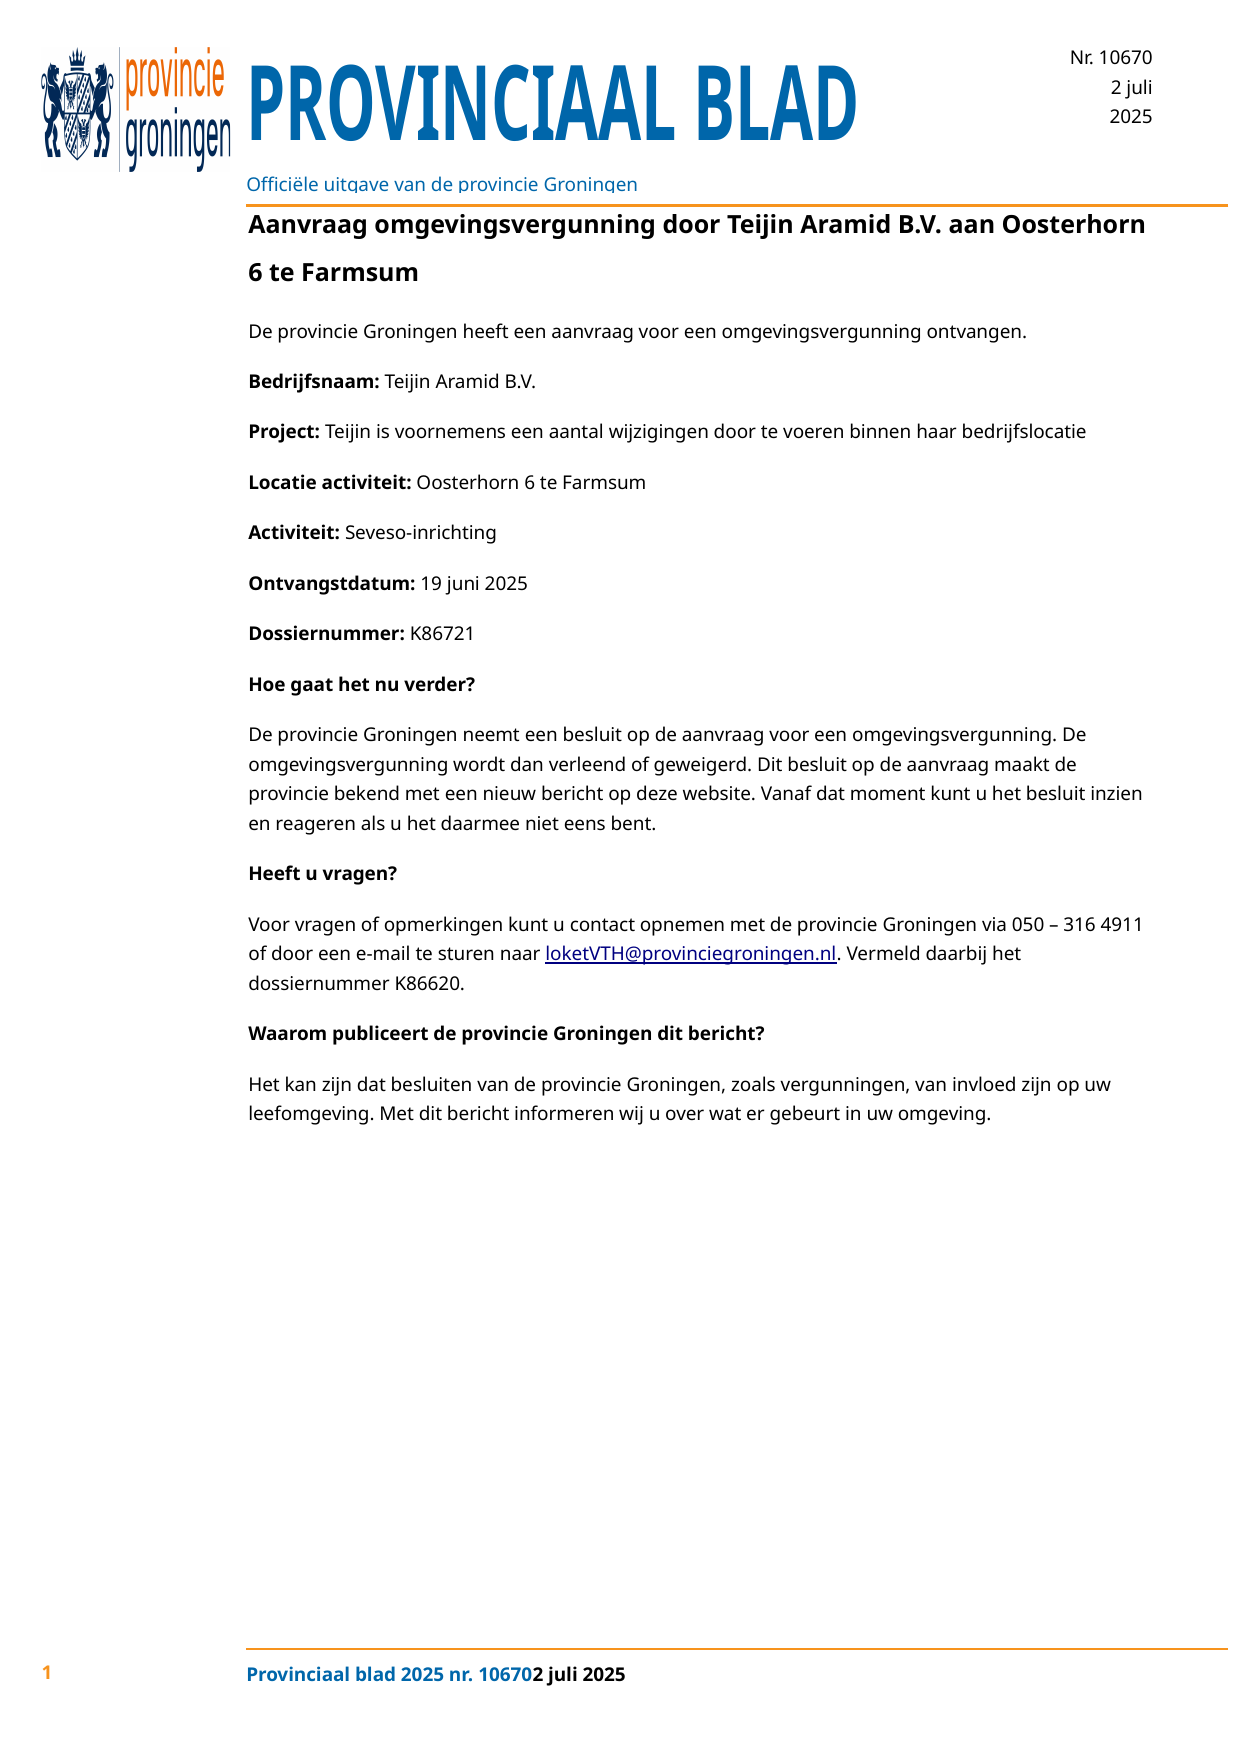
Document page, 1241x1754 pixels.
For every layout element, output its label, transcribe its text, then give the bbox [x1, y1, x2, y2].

text Hoe gaat het nu verder? [248, 671, 1152, 697]
text Aanvraag omgevingsvergunning door Teijin Aramid B.V. aan Oosterhorn 6 te Farmsum [248, 207, 1152, 288]
text Project: Teijin is voornemens een aantal wijzigingen door te voeren binnen haar bedrijfslocatie [248, 419, 1152, 444]
text Heeft u vragen? [248, 860, 1152, 886]
text Waarom publiceert de provincie Groningen dit bericht? [248, 1020, 1152, 1046]
text Voor vragen of opmerkingen kunt u contact opnemen met de provincie Groningen via 050 – 316 4911 of door een e-mail te sturen naar loketVTH@provinciegroningen.nl. Vermeld daarbij het dossiernummer K86620. [248, 911, 1152, 996]
text De provincie Groningen heeft een aanvraag voor een omgevingsvergunning ontvangen. [248, 318, 1152, 344]
text Het kan zijn dat besluiten van de provincie Groningen, zoals vergunningen, van invloed zijn op uw leefomgeving. Met dit bericht informeren wij u over wat er gebeurt in uw omgeving. [248, 1071, 1152, 1126]
text Dossiernummer: K86721 [248, 620, 1152, 646]
text De provincie Groningen neemt een besluit op de aanvraag voor een omgevingsvergunning. De omgevingsvergunning wordt dan verleend of geweigerd. Dit besluit op de aanvraag maakt de provincie bekend met een nieuw bericht op deze website. Vanaf dat moment kunt u het besluit inzien en reageren als u het daarmee niet eens bent. [248, 721, 1152, 836]
text Ontvangstdatum: 19 juni 2025 [248, 570, 1152, 596]
text Bedrijfsnaam: Teijin Aramid B.V. [248, 368, 1152, 394]
picture [41, 47, 231, 172]
text Locatie activiteit: Oosterhorn 6 te Farmsum [248, 469, 1152, 495]
text Activiteit: Seveso-inrichting [248, 519, 1152, 545]
